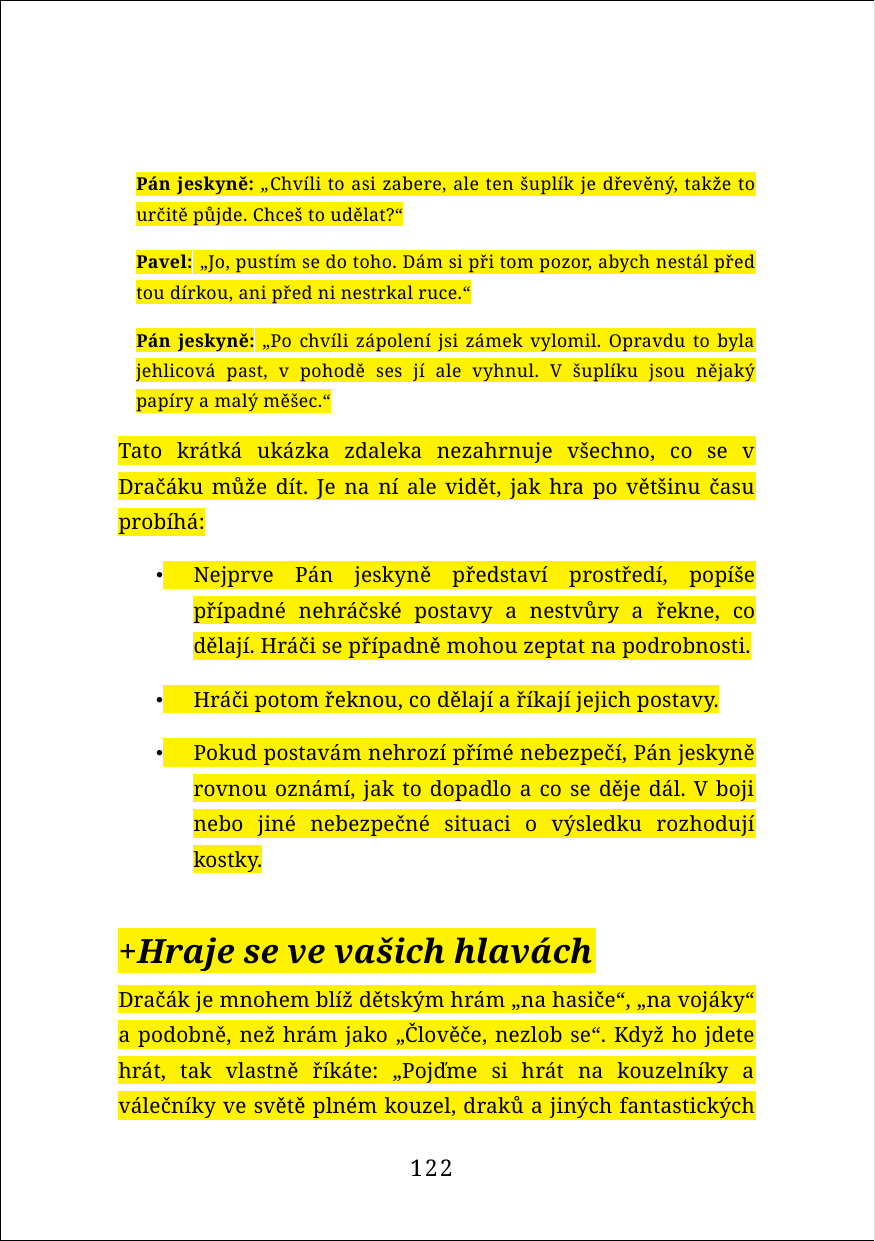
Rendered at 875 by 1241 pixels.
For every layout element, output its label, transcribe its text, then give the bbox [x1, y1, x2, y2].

text Dračák je mnohem blíž dětským hrám „na hasiče“, „na vojáky“ a podobně, než hrám jako „Člověče, nezlob se“. Když ho jdete hrát, tak vlastně říkáte: „Pojďme si hrát na kouzelníky a válečníky ve světě plném kouzel, draků a jiných fantastických [118, 985, 756, 1120]
list Hráči potom řeknou, co dělají a říkají jejich postavy. [156, 685, 756, 713]
text Tato krátká ukázka zdaleka nezahrnuje všechno, co se v Dračáku může dít. Je na ní ale vidět, jak hra po většinu času probíhá: [118, 436, 756, 536]
text Pán jeskyně: „Po chvíli zápolení jsi zámek vylomil. Opravdu to byla jehlicová past, v pohodě ses jí ale vyhnul. V šuplíku jsou nějaký papíry a malý měšec.“ [136, 328, 756, 413]
text Pavel: „Jo, pustím se do toho. Dám si při tom pozor, abych nestál před tou dírkou, ani před ni nestrkal ruce.“ [136, 250, 756, 304]
list Pokud postavám nehrozí přímé nebezpečí, Pán jeskyně rovnou oznámí, jak to dopadlo a co se děje dál. V boji nebo jiné nebezpečné situaci o výsledku rozhodují kostky. [156, 738, 756, 873]
subtitle +Hraje se ve vašich hlavách [118, 927, 756, 973]
text Pán jeskyně: „Chvíli to asi zabere, ale ten šuplík je dřevěný, takže to určitě půjde. Chceš to udělat?“ [136, 172, 756, 226]
list Nejprve Pán jeskyně představí prostředí, popíše případné nehráčské postavy a nestvůry a řekne, co dělají. Hráči se případně mohou zeptat na podrobnosti. [156, 561, 756, 660]
